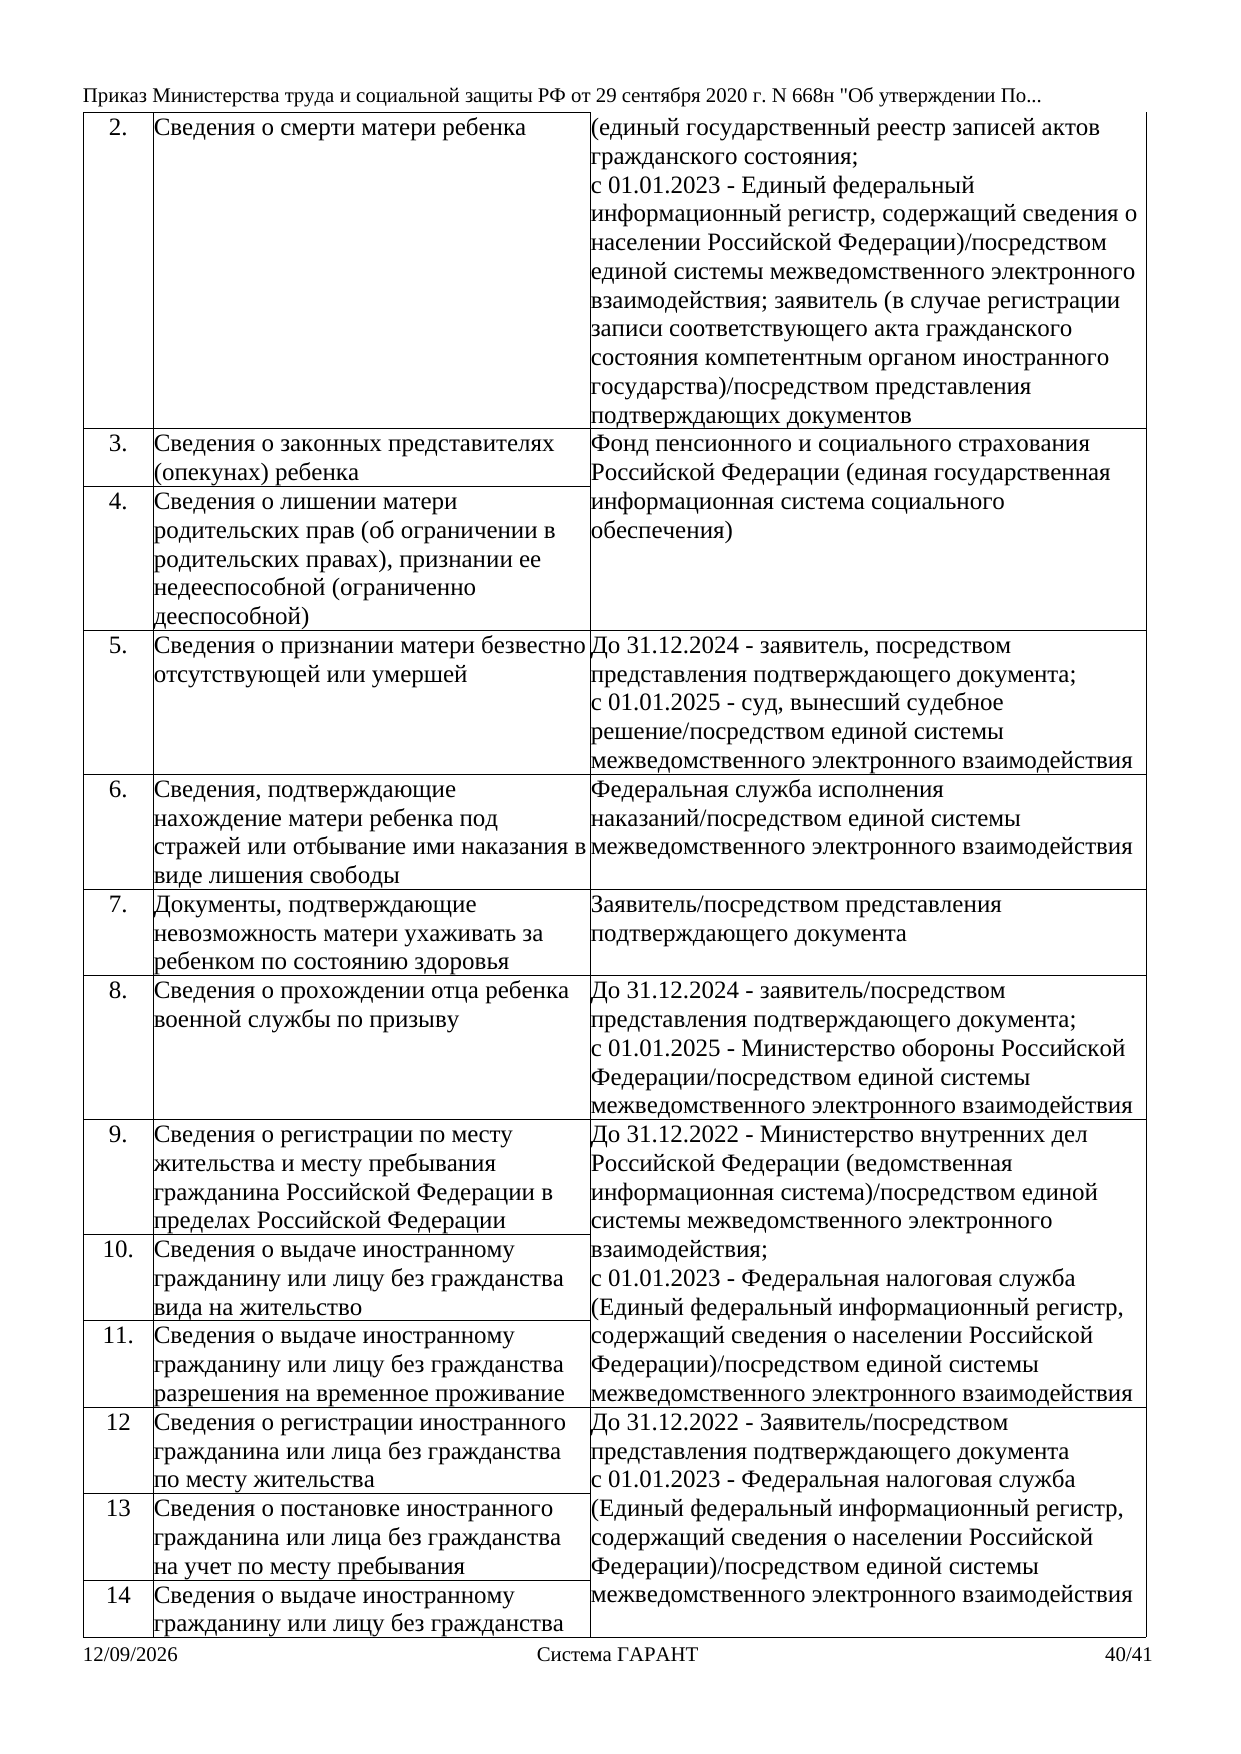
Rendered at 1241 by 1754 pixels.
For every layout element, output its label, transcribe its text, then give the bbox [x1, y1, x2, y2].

table_cell 10. [84, 1235, 153, 1320]
table_cell Сведения о выдаче иностранному гражданину или лицу без гражданства вида на жительство [154, 1235, 590, 1320]
table_cell Сведения о выдаче иностранному гражданину или лицу без гражданства разрешения на временное проживание [154, 1321, 590, 1407]
table_cell 7. [84, 890, 153, 975]
table_cell Сведения о законных представителях (опекунах) ребенка [154, 429, 590, 486]
table_cell 12 [84, 1408, 153, 1493]
table_cell (единый государственный реестр записей актов гражданского состояния; с 01.01.2023 - Единый федеральный информационный регистр, содержащий сведения о населении Российской Федерации)/посредством единой системы межведомственного электронного взаимодействия; заявитель (в случае регистрации записи соответствующего акта гражданского состояния компетентным органом иностранного государства)/посредством представления подтверждающих документов [591, 112, 1146, 428]
table_cell Сведения о лишении матери родительских прав (об ограничении в родительских правах), признании ее недееспособной (ограниченно дееспособной) [154, 487, 590, 630]
table_cell 13 [84, 1494, 153, 1580]
table_cell Фонд пенсионного и социального страхования Российской Федерации (единая государственная информационная система социального обеспечения) [591, 429, 1146, 630]
table_cell До 31.12.2022 - Министерство внутренних дел Российской Федерации (ведомственная информационная система)/посредством единой системы межведомственного электронного взаимодействия; с 01.01.2023 - Федеральная налоговая служба (Единый федеральный информационный регистр, содержащий сведения о населении Российской Федерации)/посредством единой системы межведомственного электронного взаимодействия [591, 1120, 1146, 1407]
table_cell 5. [84, 631, 153, 774]
table_cell Документы, подтверждающие невозможность матери ухаживать за ребенком по состоянию здоровья [154, 890, 590, 975]
table_cell Сведения, подтверждающие нахождение матери ребенка под стражей или отбывание ими наказания в виде лишения свободы [154, 775, 590, 889]
table_cell 3. [84, 429, 153, 486]
table_cell Сведения о признании матери безвестно отсутствующей или умершей [154, 631, 590, 774]
table_cell Сведения о регистрации по месту жительства и месту пребывания гражданина Российской Федерации в пределах Российской Федерации [154, 1120, 590, 1234]
table_cell Сведения о выдаче иностранному гражданину или лицу без гражданства [154, 1581, 590, 1637]
table_cell Федеральная служба исполнения наказаний/посредством единой системы межведомственного электронного взаимодействия [591, 775, 1146, 889]
table_cell 4. [84, 487, 153, 630]
table_cell До 31.12.2024 - заявитель, посредством представления подтверждающего документа; с 01.01.2025 - суд, вынесший судебное решение/посредством единой системы межведомственного электронного взаимодействия [591, 631, 1146, 774]
table_cell 14 [84, 1581, 153, 1637]
table_cell Заявитель/посредством представления подтверждающего документа [591, 890, 1146, 975]
table_cell 11. [84, 1321, 153, 1407]
table_cell 8. [84, 976, 153, 1119]
table_cell 9. [84, 1120, 153, 1234]
table_cell Сведения о постановке иностранного гражданина или лица без гражданства на учет по месту пребывания [154, 1494, 590, 1580]
table_cell 2. [84, 113, 153, 428]
table_cell До 31.12.2024 - заявитель/посредством представления подтверждающего документа; с 01.01.2025 - Министерство обороны Российской Федерации/посредством единой системы межведомственного электронного взаимодействия [591, 976, 1146, 1119]
table_cell Сведения о смерти матери ребенка [154, 113, 590, 428]
table_cell До 31.12.2022 - Заявитель/посредством представления подтверждающего документа с 01.01.2023 - Федеральная налоговая служба (Единый федеральный информационный регистр, содержащий сведения о населении Российской Федерации)/посредством единой системы межведомственного электронного взаимодействия [591, 1408, 1146, 1637]
table_cell Сведения о прохождении отца ребенка военной службы по призыву [154, 976, 590, 1119]
table_cell Сведения о регистрации иностранного гражданина или лица без гражданства по месту жительства [154, 1408, 590, 1493]
table_cell 6. [84, 775, 153, 889]
